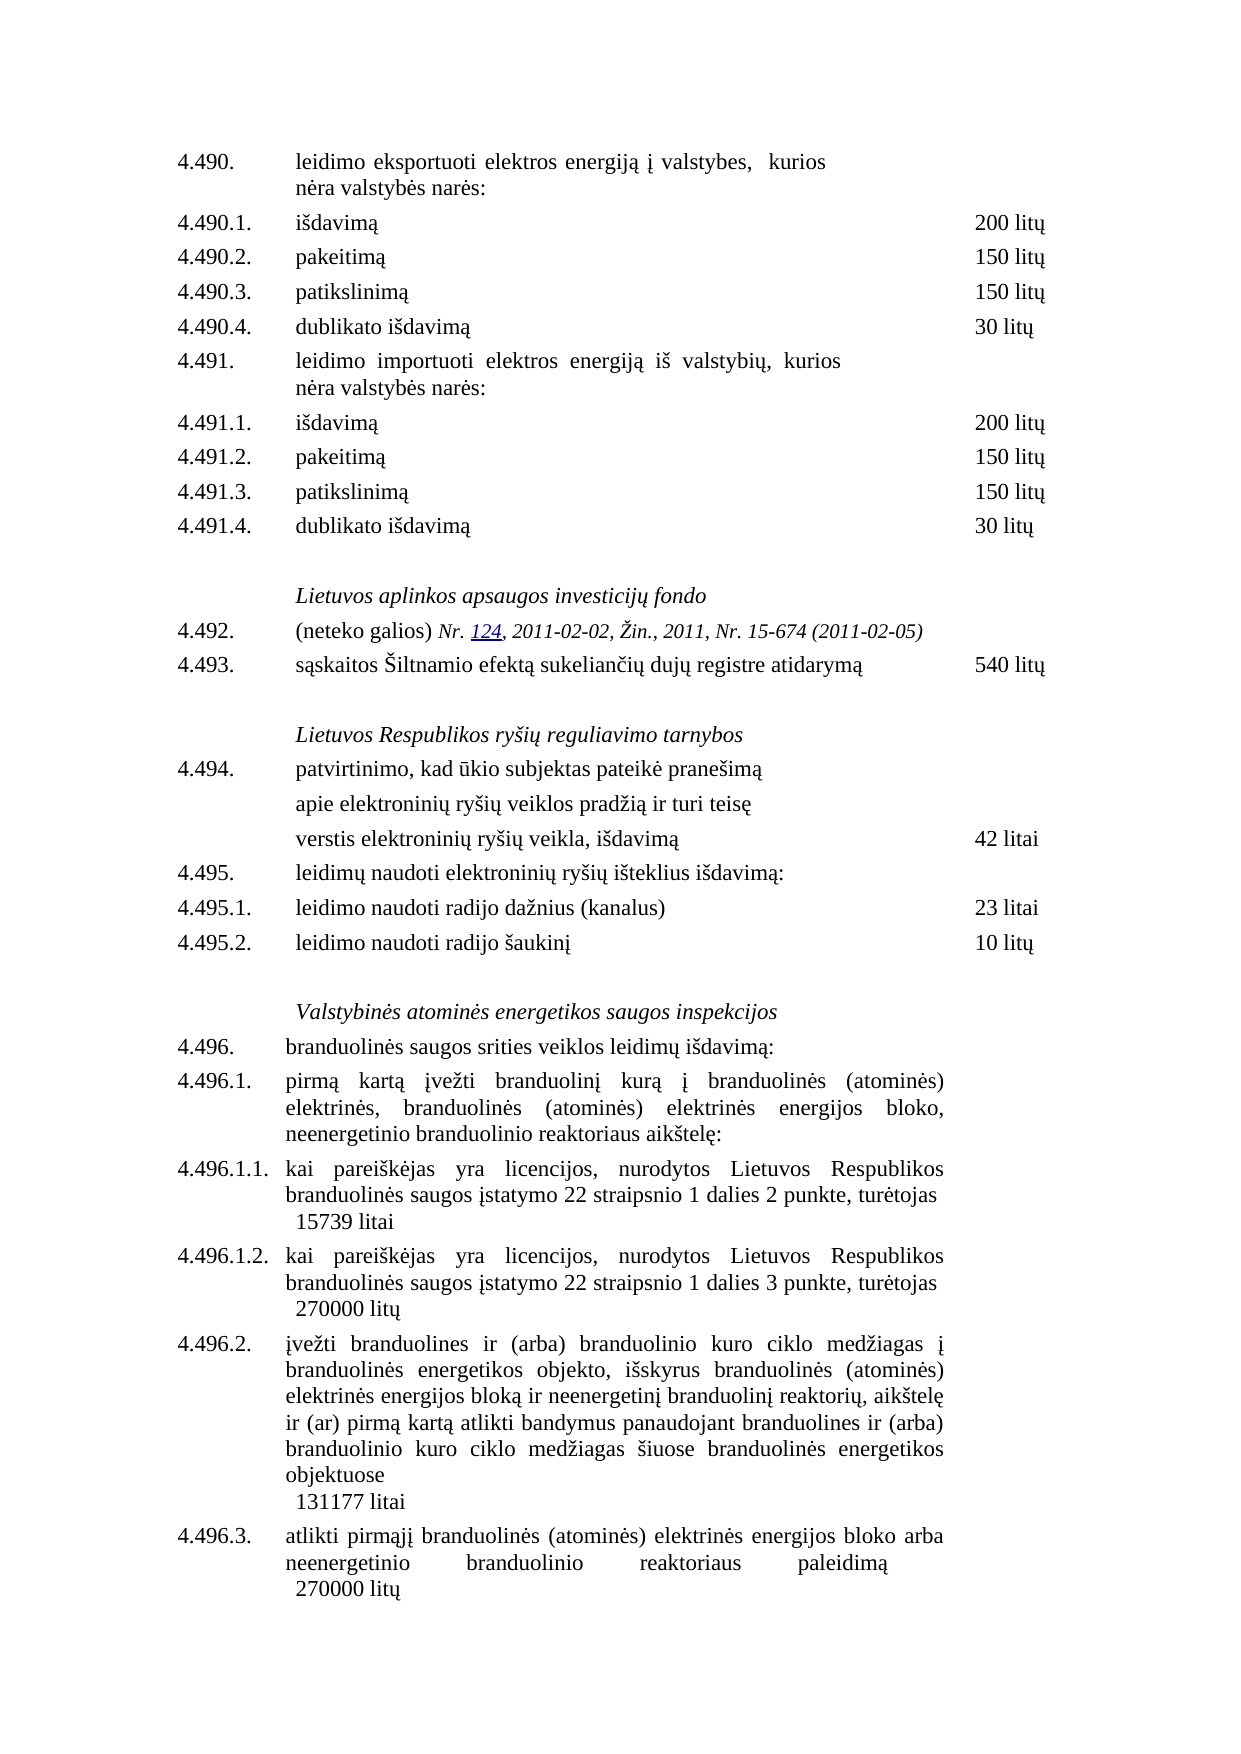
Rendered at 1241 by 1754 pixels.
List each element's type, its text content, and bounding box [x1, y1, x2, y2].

text apie elektroninių ryšių veiklos pradžią ir turi teisę [177, 790, 1122, 816]
text 4.492. (neteko galios) Nr. 124, 2011-02-02, Žin., 2011, Nr. 15-674 (2011-02-05) [177, 617, 930, 643]
text 4.491.1. išdavimą 200 litų [177, 408, 1122, 435]
text 4.496.1.1. kai pareiškėjas yra licencijos, nurodytos Lietuvos Respublikos branduolinės saugos įstatymo 22 straipsnio 1 dalies 2 punkte, turėtojas 15739 litai [177, 1155, 945, 1234]
text 4.491.3. patikslinimą 150 litų [177, 478, 1122, 504]
text 4.490.2. pakeitimą 150 litų [177, 243, 1122, 270]
text 4.491.4. dublikato išdavimą 30 litų [177, 513, 1122, 539]
text 4.495. leidimų naudoti elektroninių ryšių išteklius išdavimą: [177, 859, 1122, 886]
text 4.496. branduolinės saugos srities veiklos leidimų išdavimą: [177, 1033, 945, 1059]
text 4.493. sąskaitos Šiltnamio efektą sukeliančių dujų registre atidarymą 540 litų [177, 651, 1122, 678]
text 4.490.3. patikslinimą 150 litų [177, 278, 1122, 304]
text Lietuvos aplinkos apsaugos investicijų fondo [177, 582, 1122, 608]
text 4.491.2. pakeitimą 150 litų [177, 443, 1122, 469]
text 4.494. patvirtinimo, kad ūkio subjektas pateikė pranešimą [177, 755, 1122, 782]
text 4.496.3. atlikti pirmąjį branduolinės (atominės) elektrinės energijos bloko arba neenergetinio branduolinio reaktoriaus paleidimą 270000 litų [177, 1523, 945, 1602]
text 4.495.2. leidimo naudoti radijo šaukinį 10 litų [177, 929, 1122, 955]
text 4.496.1. pirmą kartą įvežti branduolinį kurą į branduolinės (atominės) elektrinės, branduolinės (atominės) elektrinės energijos bloko, neenergetinio branduolinio reaktoriaus aikštelę: [177, 1068, 945, 1147]
text 4.490. leidimo eksportuoti elektros energiją į valstybes, kurios nėra valstybės narės: [177, 148, 827, 200]
text Lietuvos Respublikos ryšių reguliavimo tarnybos [177, 721, 1122, 747]
text 4.490.1. išdavimą 200 litų [177, 209, 1122, 235]
text 4.496.1.2. kai pareiškėjas yra licencijos, nurodytos Lietuvos Respublikos branduolinės saugos įstatymo 22 straipsnio 1 dalies 3 punkte, turėtojas 270000 litų [177, 1242, 945, 1321]
text verstis elektroninių ryšių veikla, išdavimą 42 litai [177, 825, 1122, 851]
text 4.490.4. dublikato išdavimą 30 litų [177, 313, 1122, 339]
text 4.495.1. leidimo naudoti radijo dažnius (kanalus) 23 litai [177, 894, 1122, 921]
text 4.496.2. įvežti branduolines ir (arba) branduolinio kuro ciklo medžiagas į branduolinės energetikos objekto, išskyrus branduolinės (atominės) elektrinės energijos bloką ir neenergetinį branduolinį reaktorių, aikštelę ir (ar) pirmą kartą atlikti bandymus panaudojant branduolines ir (arba) branduolinio kuro ciklo medžiagas šiuose branduolinės energetikos objektuose 131177 litai [177, 1330, 945, 1514]
text 4.491. leidimo importuoti elektros energiją iš valstybių, kurios nėra valstybės narės: [177, 347, 842, 400]
text Valstybinės atominės energetikos saugos inspekcijos [295, 998, 1122, 1024]
